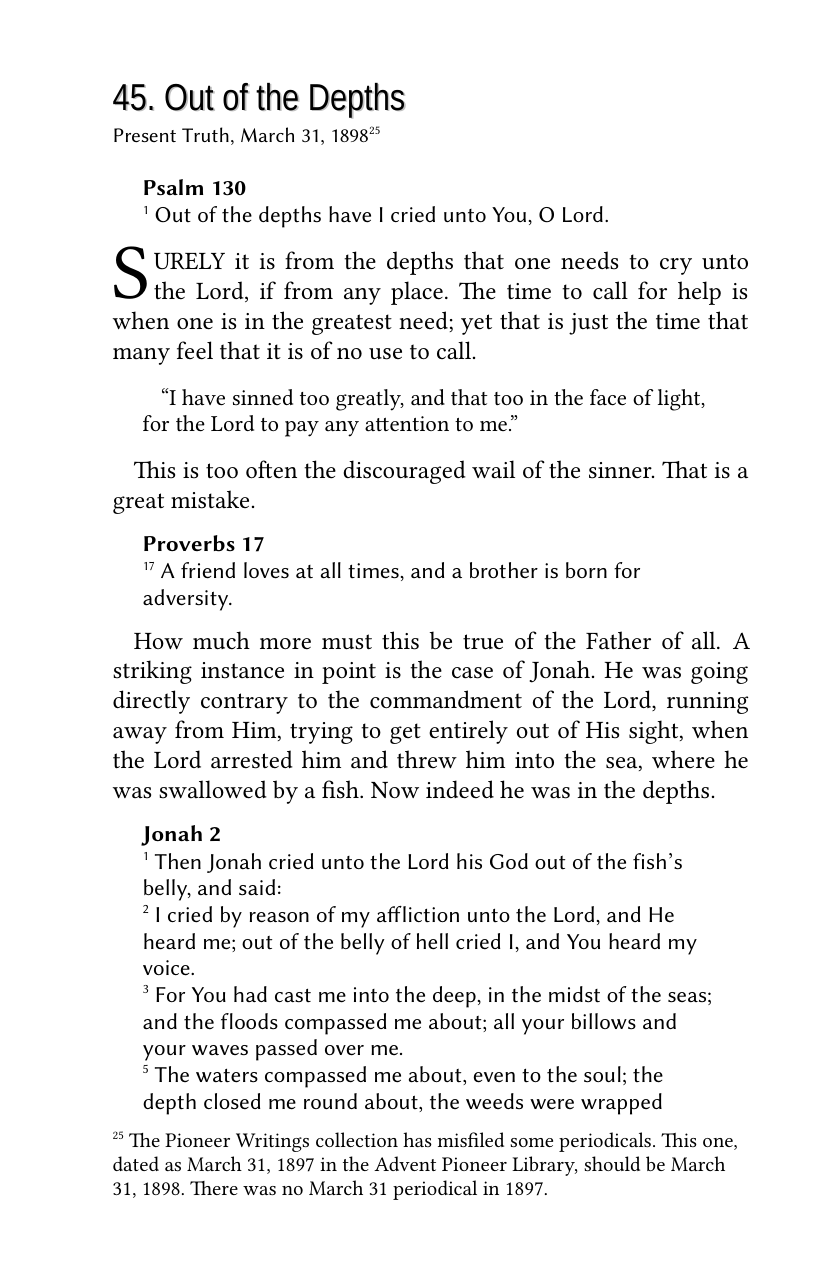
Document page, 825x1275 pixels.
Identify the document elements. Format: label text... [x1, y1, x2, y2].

text 2 I cried by reason of my affliction unto the Lord, and He heard me; out of the belly of hell cried I, and You heard my voice. [142, 902, 720, 981]
title Out of the Depths [112, 75, 750, 118]
text 17 A friend loves at all times, and a brother is born for adversity. [142, 558, 720, 611]
text “I have sinned too greatly, and that too in the face of light, for the Lord to pay any attention to me.” [142, 384, 720, 437]
text Jonah 2 [142, 821, 750, 847]
text How much more must this be true of the Father of all. A striking instance in point is the case of Jonah. He was going directly contrary to the commandment of the Lord, running away from Him, trying to get entirely out of His sight, when the Lord arrested him and threw him into the sea, where he was swallowed by a fish. Now indeed he was in the depths. [112, 627, 750, 805]
text 5 The waters compassed me about, even to the soul; the depth closed me round about, the weeds were wrapped [142, 1062, 720, 1115]
text 1 Out of the depths have I cried unto You, O Lord. [142, 202, 720, 228]
text Present Truth, March 31, 1898 [112, 124, 750, 148]
text 3 For You had cast me into the deep, in the midst of the seas; and the floods compassed me about; all your billows and your waves passed over me. [142, 982, 720, 1061]
text SURELY it is from the depths that one needs to cry unto the Lord, if from any place. The time to call for help is when one is in the greatest need; yet that is just the time that many feel that it is of no use to call. [112, 247, 750, 365]
text Psalm 130 [142, 175, 750, 201]
text This is too often the discouraged wail of the sinner. That is a great mistake. [112, 456, 750, 514]
text The Pioneer Writings collection has misfiled some periodicals. This one, dated as March 31, 1897 in the Advent Pioneer Library, should be March 31, 1898. There was no March 31 periodical in 1897. [112, 1129, 750, 1200]
text 1 Then Jonah cried unto the Lord his God out of the fish’s belly, and said: [142, 849, 720, 901]
text Proverbs 17 [142, 531, 750, 557]
